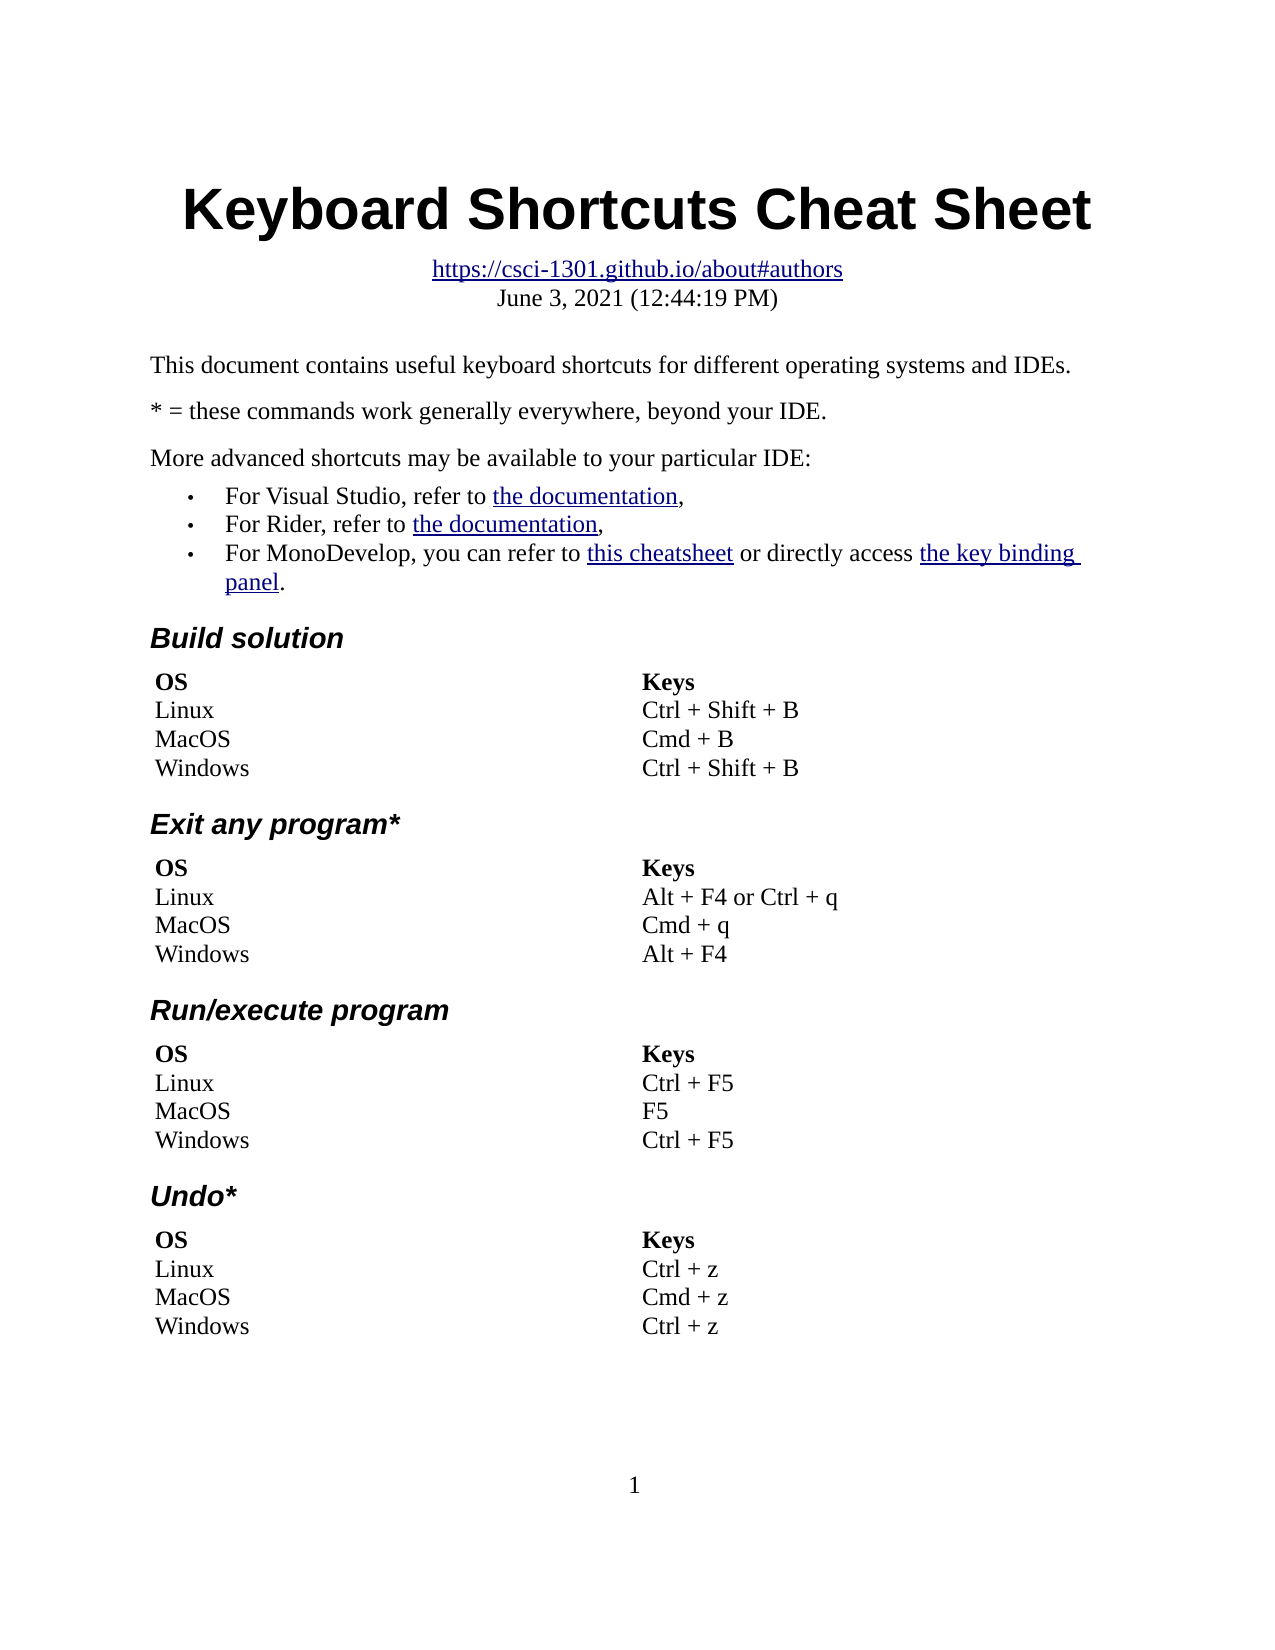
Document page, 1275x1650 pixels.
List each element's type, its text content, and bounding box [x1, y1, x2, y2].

table_cell Cmd + q [638, 910, 1125, 939]
table_cell Ctrl + Shift + B [638, 696, 1125, 724]
table_cell Ctrl + z [638, 1311, 1125, 1340]
table_header OS [150, 667, 637, 696]
table_header Keys [638, 667, 1125, 696]
table_cell Linux [150, 1068, 637, 1096]
subtitle Undo* [150, 1179, 1125, 1212]
table_cell Cmd + z [638, 1283, 1125, 1311]
text https://csci-1301.github.io/about#authors [150, 254, 1125, 283]
table_cell MacOS [150, 1096, 637, 1125]
table_header OS [150, 1225, 637, 1254]
table_cell Alt + F4 or Ctrl + q [638, 882, 1125, 910]
list For Visual Studio, refer to the documentation, [187, 481, 1125, 509]
table_cell Cmd + B [638, 724, 1125, 753]
table_cell Ctrl + F5 [638, 1068, 1125, 1096]
text This document contains useful keyboard shortcuts for different operating systems and IDEs. [150, 350, 1125, 378]
table_cell Linux [150, 696, 637, 724]
table_cell MacOS [150, 1283, 637, 1311]
text June 3, 2021 (12:44:19 PM) [150, 283, 1125, 312]
table_header Keys [638, 1225, 1125, 1254]
table_cell Windows [150, 753, 637, 782]
text * = these commands work generally everywhere, beyond your IDE. [150, 396, 1125, 425]
list For Rider, refer to the documentation, [187, 509, 1125, 538]
table_cell Ctrl + Shift + B [638, 753, 1125, 782]
subtitle Build solution [150, 621, 1125, 654]
table_cell MacOS [150, 724, 637, 753]
table_cell Windows [150, 1125, 637, 1154]
table_cell Linux [150, 882, 637, 910]
table_cell Ctrl + F5 [638, 1125, 1125, 1154]
table_cell Alt + F4 [638, 939, 1125, 968]
list For MonoDevelop, you can refer to this cheatsheet or directly access the key binding panel. [187, 538, 1125, 596]
table_cell F5 [638, 1096, 1125, 1125]
subtitle Exit any program* [150, 807, 1125, 840]
title Keyboard Shortcuts Cheat Sheet [150, 175, 1125, 242]
table_cell Ctrl + z [638, 1254, 1125, 1282]
table_cell MacOS [150, 910, 637, 939]
table_cell Windows [150, 939, 637, 968]
table_cell Linux [150, 1254, 637, 1282]
table_header Keys [638, 1039, 1125, 1068]
text More advanced shortcuts may be available to your particular IDE: [150, 443, 1125, 472]
table_header OS [150, 853, 637, 882]
table_header OS [150, 1039, 637, 1068]
subtitle Run/execute program [150, 993, 1125, 1026]
table_cell Windows [150, 1311, 637, 1340]
table_header Keys [638, 853, 1125, 882]
